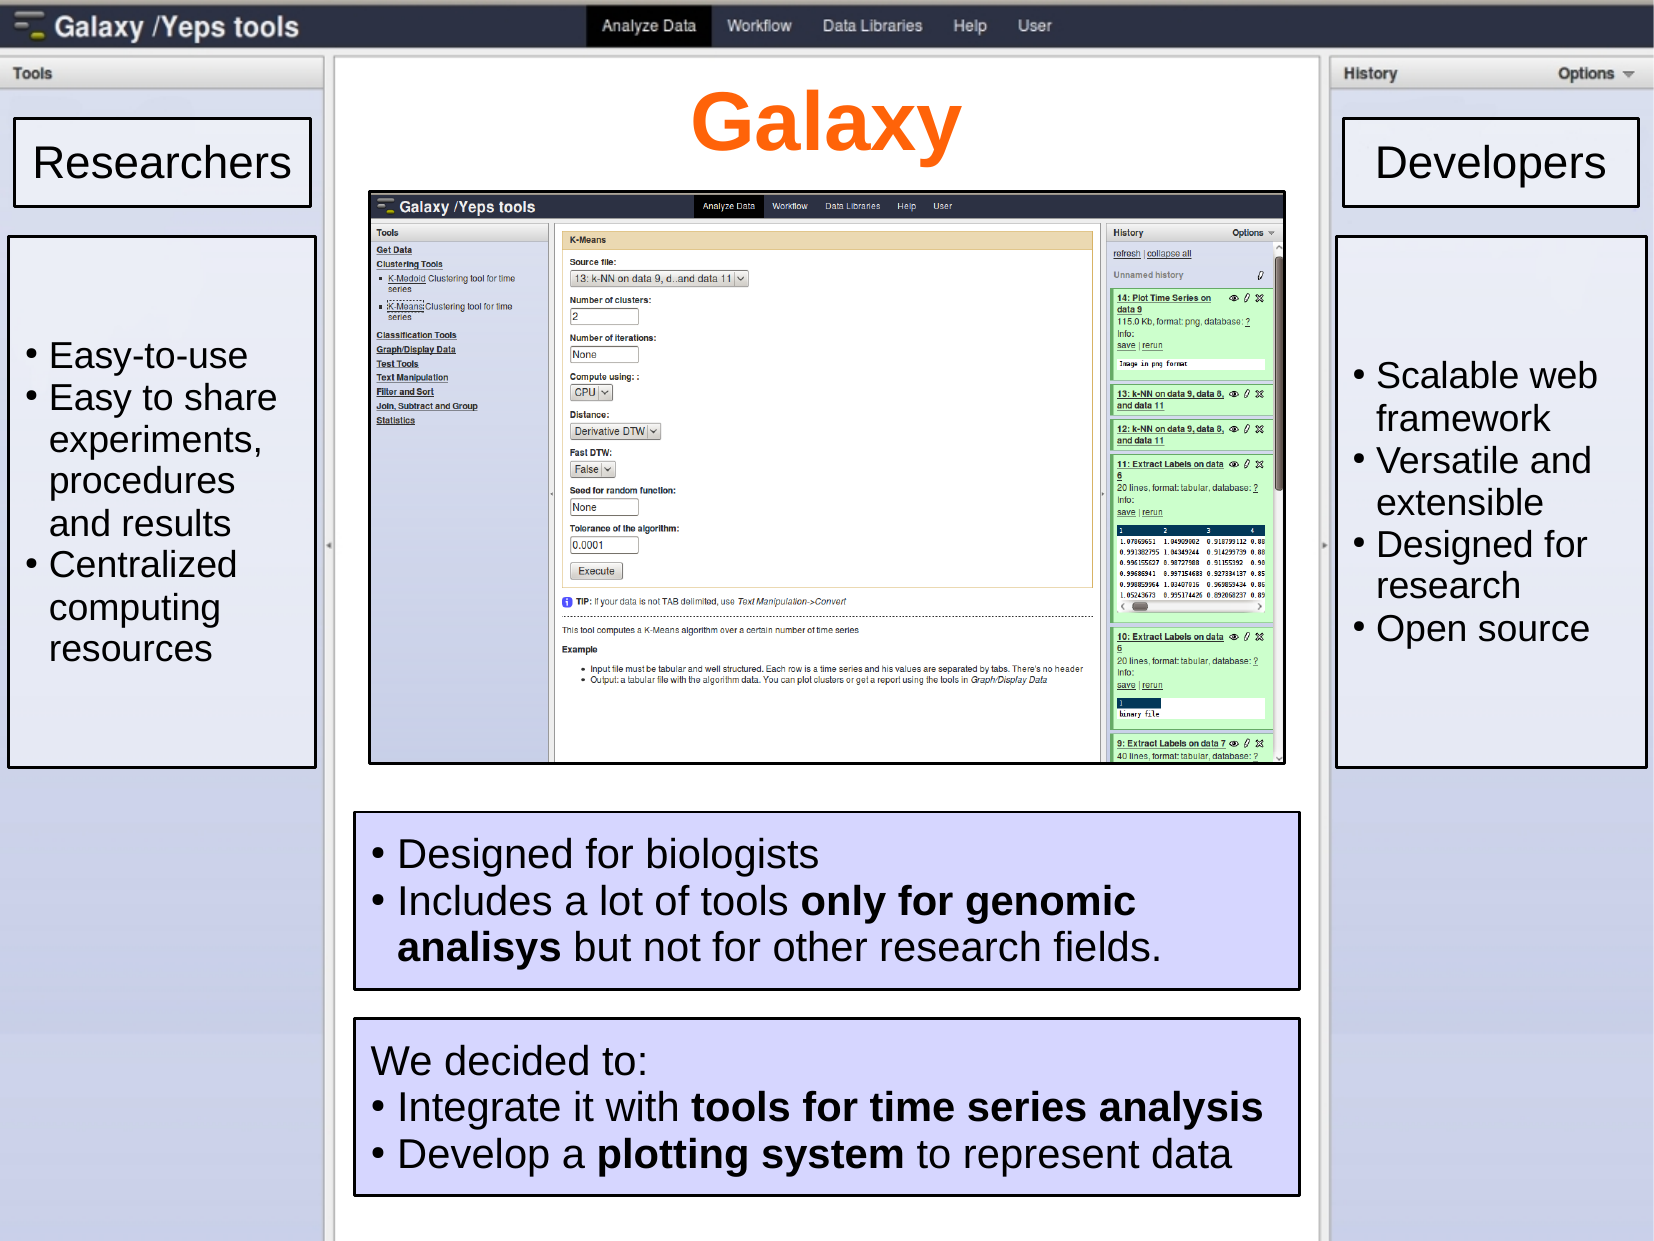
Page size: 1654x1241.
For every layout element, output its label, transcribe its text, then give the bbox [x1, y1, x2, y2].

text_box Researchers [14, 118, 311, 207]
text_box Easy-to-use Easy to share experiments, procedures and results Centralized computing resources [8, 236, 316, 768]
picture [0, 0, 1654, 62]
text_box Scalable web framework Versatile and extensible Designed for research Open source [1336, 236, 1647, 768]
text_box [369, 191, 1285, 764]
title Galaxy [0, 62, 1654, 181]
text_box Designed for biologists Includes a lot of tools only for genomic analisys but not for other research fields. [354, 812, 1300, 990]
text_box We decided to: Integrate it with tools for time series analysis Develop a plotting system to represent data [354, 1018, 1300, 1196]
picture [0, 181, 1654, 1241]
text_box Developers [1343, 118, 1639, 207]
